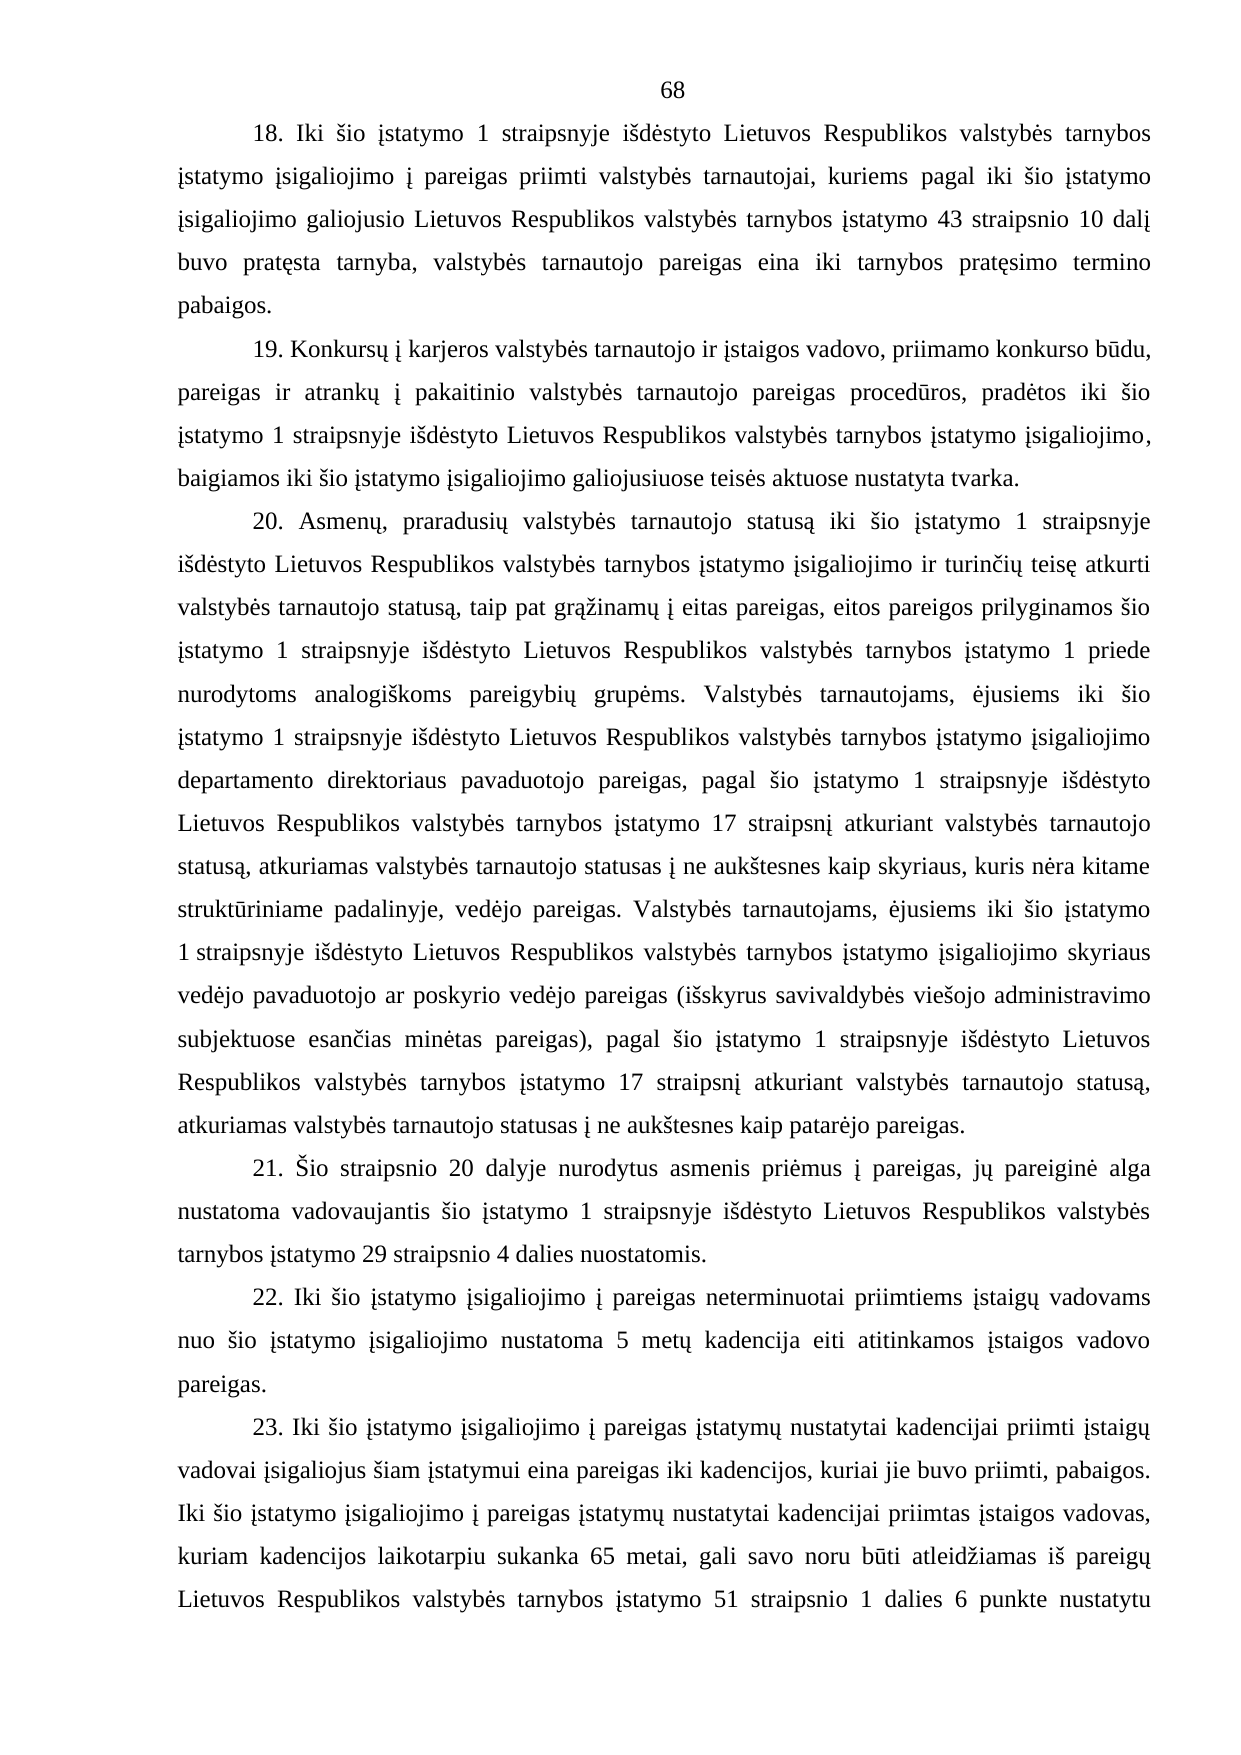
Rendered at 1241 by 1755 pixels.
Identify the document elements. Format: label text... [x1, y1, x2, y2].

text 23. Iki šio įstatymo įsigaliojimo į pareigas įstatymų nustatytai kadencijai priimti įstaigų vadovai įsigaliojus šiam įstatymui eina pareigas iki kadencijos, kuriai jie buvo priimti, pabaigos. Iki šio įstatymo įsigaliojimo į pareigas įstatymų nustatytai kadencijai priimtas įstaigos vadovas, kuriam kadencijos laikotarpiu sukanka 65 metai, gali savo noru būti atleidžiamas iš pareigų Lietuvos Respublikos valstybės tarnybos įstatymo 51 straipsnio 1 dalies 6 punkte nustatytu [177, 1412, 1152, 1613]
text 21. Šio straipsnio 20 dalyje nurodytus asmenis priėmus į pareigas, jų pareiginė alga nustatoma vadovaujantis šio įstatymo 1 straipsnyje išdėstyto Lietuvos Respublikos valstybės tarnybos įstatymo 29 straipsnio 4 dalies nuostatomis. [177, 1153, 1152, 1268]
text 20. Asmenų, praradusių valstybės tarnautojo statusą iki šio įstatymo 1 straipsnyje išdėstyto Lietuvos Respublikos valstybės tarnybos įstatymo įsigaliojimo ir turinčių teisę atkurti valstybės tarnautojo statusą, taip pat grąžinamų į eitas pareigas, eitos pareigos prilyginamos šio įstatymo 1 straipsnyje išdėstyto Lietuvos Respublikos valstybės tarnybos įstatymo 1 priede nurodytoms analogiškoms pareigybių grupėms. Valstybės tarnautojams, ėjusiems iki šio įstatymo 1 straipsnyje išdėstyto Lietuvos Respublikos valstybės tarnybos įstatymo įsigaliojimo departamento direktoriaus pavaduotojo pareigas, pagal šio įstatymo 1 straipsnyje išdėstyto Lietuvos Respublikos valstybės tarnybos įstatymo 17 straipsnį atkuriant valstybės tarnautojo statusą, atkuriamas valstybės tarnautojo statusas į ne aukštesnes kaip skyriaus, kuris nėra kitame struktūriniame padalinyje, vedėjo pareigas. Valstybės tarnautojams, ėjusiems iki šio įstatymo 1 straipsnyje išdėstyto Lietuvos Respublikos valstybės tarnybos įstatymo įsigaliojimo skyriaus vedėjo pavaduotojo ar poskyrio vedėjo pareigas (išskyrus savivaldybės viešojo administravimo subjektuose esančias minėtas pareigas), pagal šio įstatymo 1 straipsnyje išdėstyto Lietuvos Respublikos valstybės tarnybos įstatymo 17 straipsnį atkuriant valstybės tarnautojo statusą, atkuriamas valstybės tarnautojo statusas į ne aukštesnes kaip patarėjo pareigas. [177, 506, 1152, 1139]
text 22. Iki šio įstatymo įsigaliojimo į pareigas neterminuotai priimtiems įstaigų vadovams nuo šio įstatymo įsigaliojimo nustatoma 5 metų kadencija eiti atitinkamos įstaigos vadovo pareigas. [177, 1282, 1152, 1397]
text 19. Konkursų į karjeros valstybės tarnautojo ir įstaigos vadovo, priimamo konkurso būdu, pareigas ir atrankų į pakaitinio valstybės tarnautojo pareigas procedūros, pradėtos iki šio įstatymo 1 straipsnyje išdėstyto Lietuvos Respublikos valstybės tarnybos įstatymo įsigaliojimo, baigiamos iki šio įstatymo įsigaliojimo galiojusiuose teisės aktuose nustatyta tvarka. [177, 334, 1152, 492]
text 18. Iki šio įstatymo 1 straipsnyje išdėstyto Lietuvos Respublikos valstybės tarnybos įstatymo įsigaliojimo į pareigas priimti valstybės tarnautojai, kuriems pagal iki šio įstatymo įsigaliojimo galiojusio Lietuvos Respublikos valstybės tarnybos įstatymo 43 straipsnio 10 dalį buvo pratęsta tarnyba, valstybės tarnautojo pareigas eina iki tarnybos pratęsimo termino pabaigos. [177, 118, 1152, 319]
